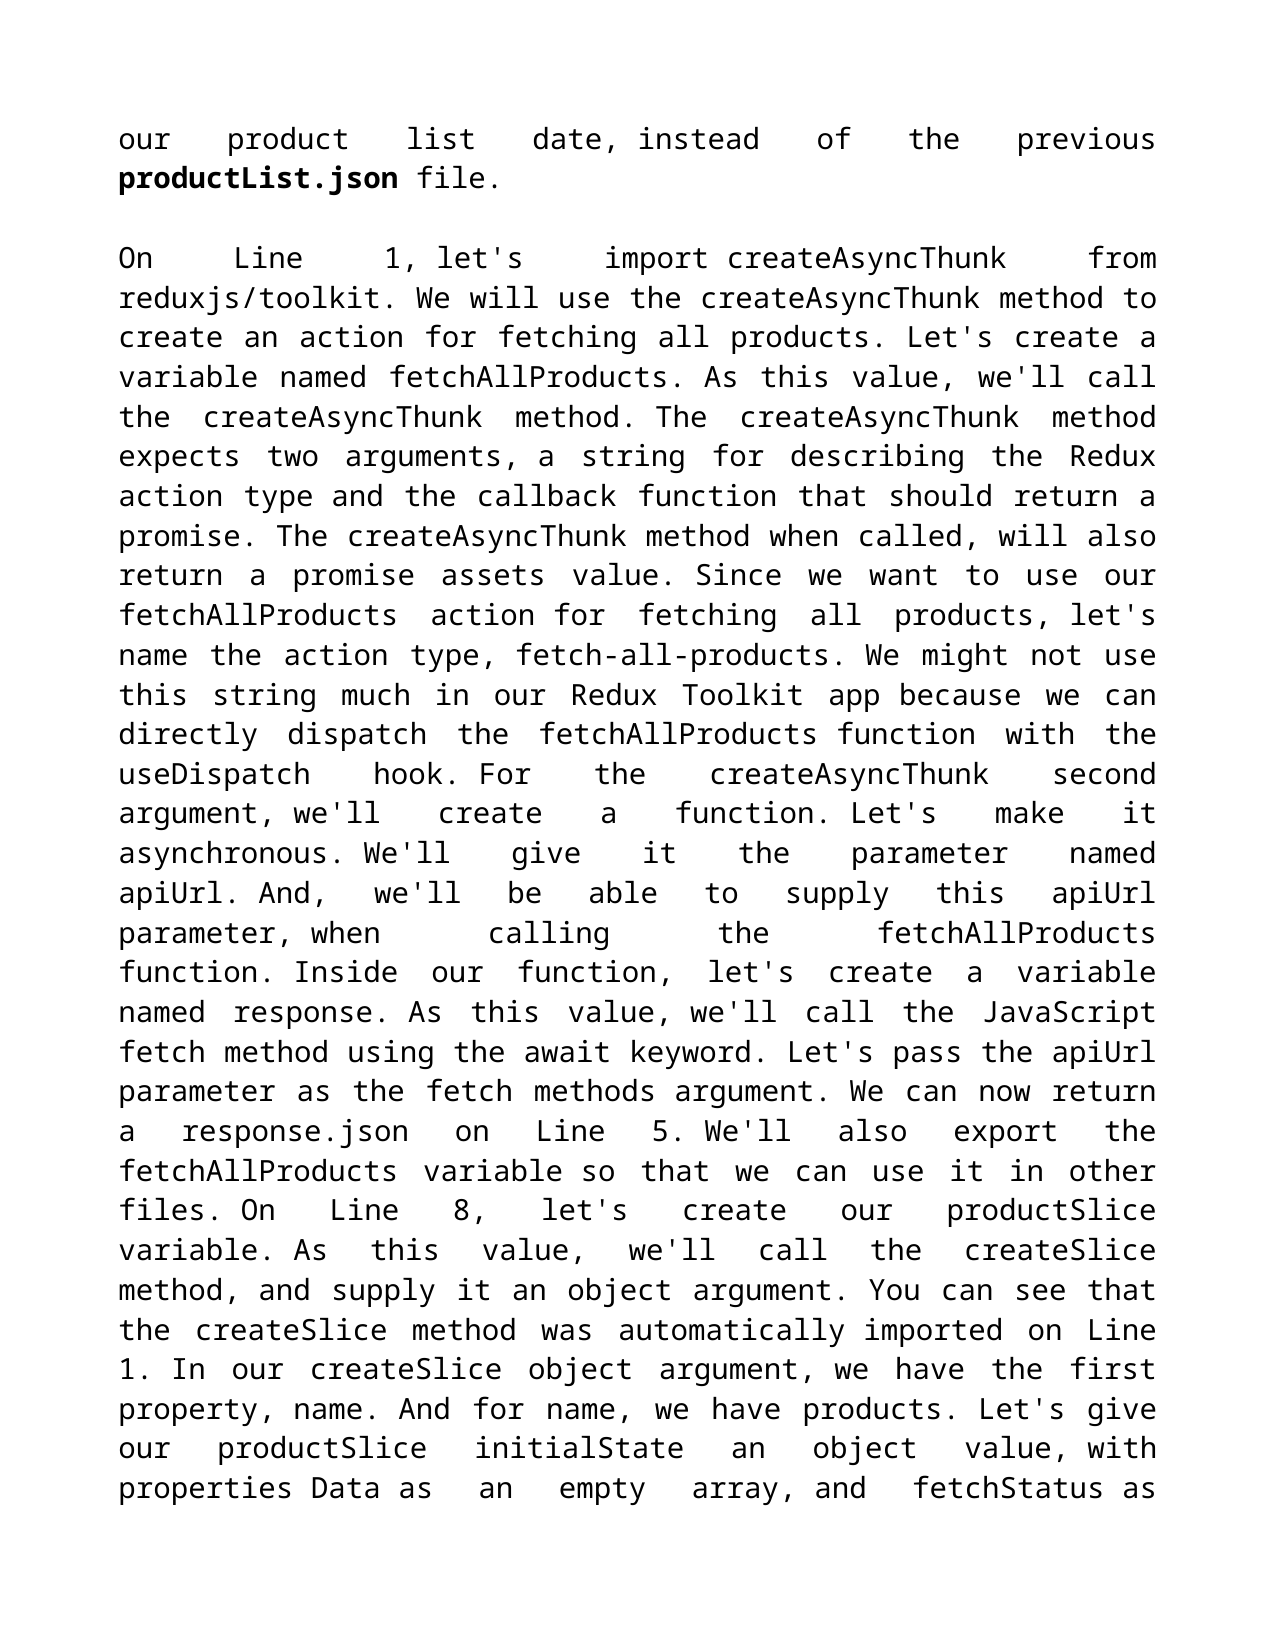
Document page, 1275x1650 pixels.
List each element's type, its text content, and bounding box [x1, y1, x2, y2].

text On Line 1, let's import createAsyncThunk from reduxjs/toolkit. We will use the createAsyncThunk method to create an action for fetching all products. Let's create a variable named fetchAllProducts. As this value, we'll call the createAsyncThunk method. The createAsyncThunk method expects two arguments, a string for describing the Redux action type and the callback function that should return a promise. The createAsyncThunk method when called, will also return a promise assets value. Since we want to use our fetchAllProducts action for fetching all products, let's name the action type, fetch-all-products. We might not use this string much in our Redux Toolkit app because we can directly dispatch the fetchAllProducts function with the useDispatch hook. For the createAsyncThunk second argument, we'll create a function. Let's make it asynchronous. We'll give it the parameter named apiUrl. And, we'll be able to supply this apiUrl parameter, when calling the fetchAllProducts function. Inside our function, let's create a variable named response. As this value, we'll call the JavaScript fetch method using the await keyword. Let's pass the apiUrl parameter as the fetch methods argument. We can now return a response.json on Line 5. We'll also export the fetchAllProducts variable so that we can use it in other files. On Line 8, let's create our productSlice variable. As this value, we'll call the createSlice method, and supply it an object argument. You can see that the createSlice method was automatically imported on Line 1. In our createSlice object argument, we have the first property, name. And for name, we have products. Let's give our productSlice initialState an object value, with properties Data as an empty array, and fetchStatus as [118, 237, 1157, 1507]
text our product list date, instead of the previous productList.json file. [118, 118, 1157, 197]
